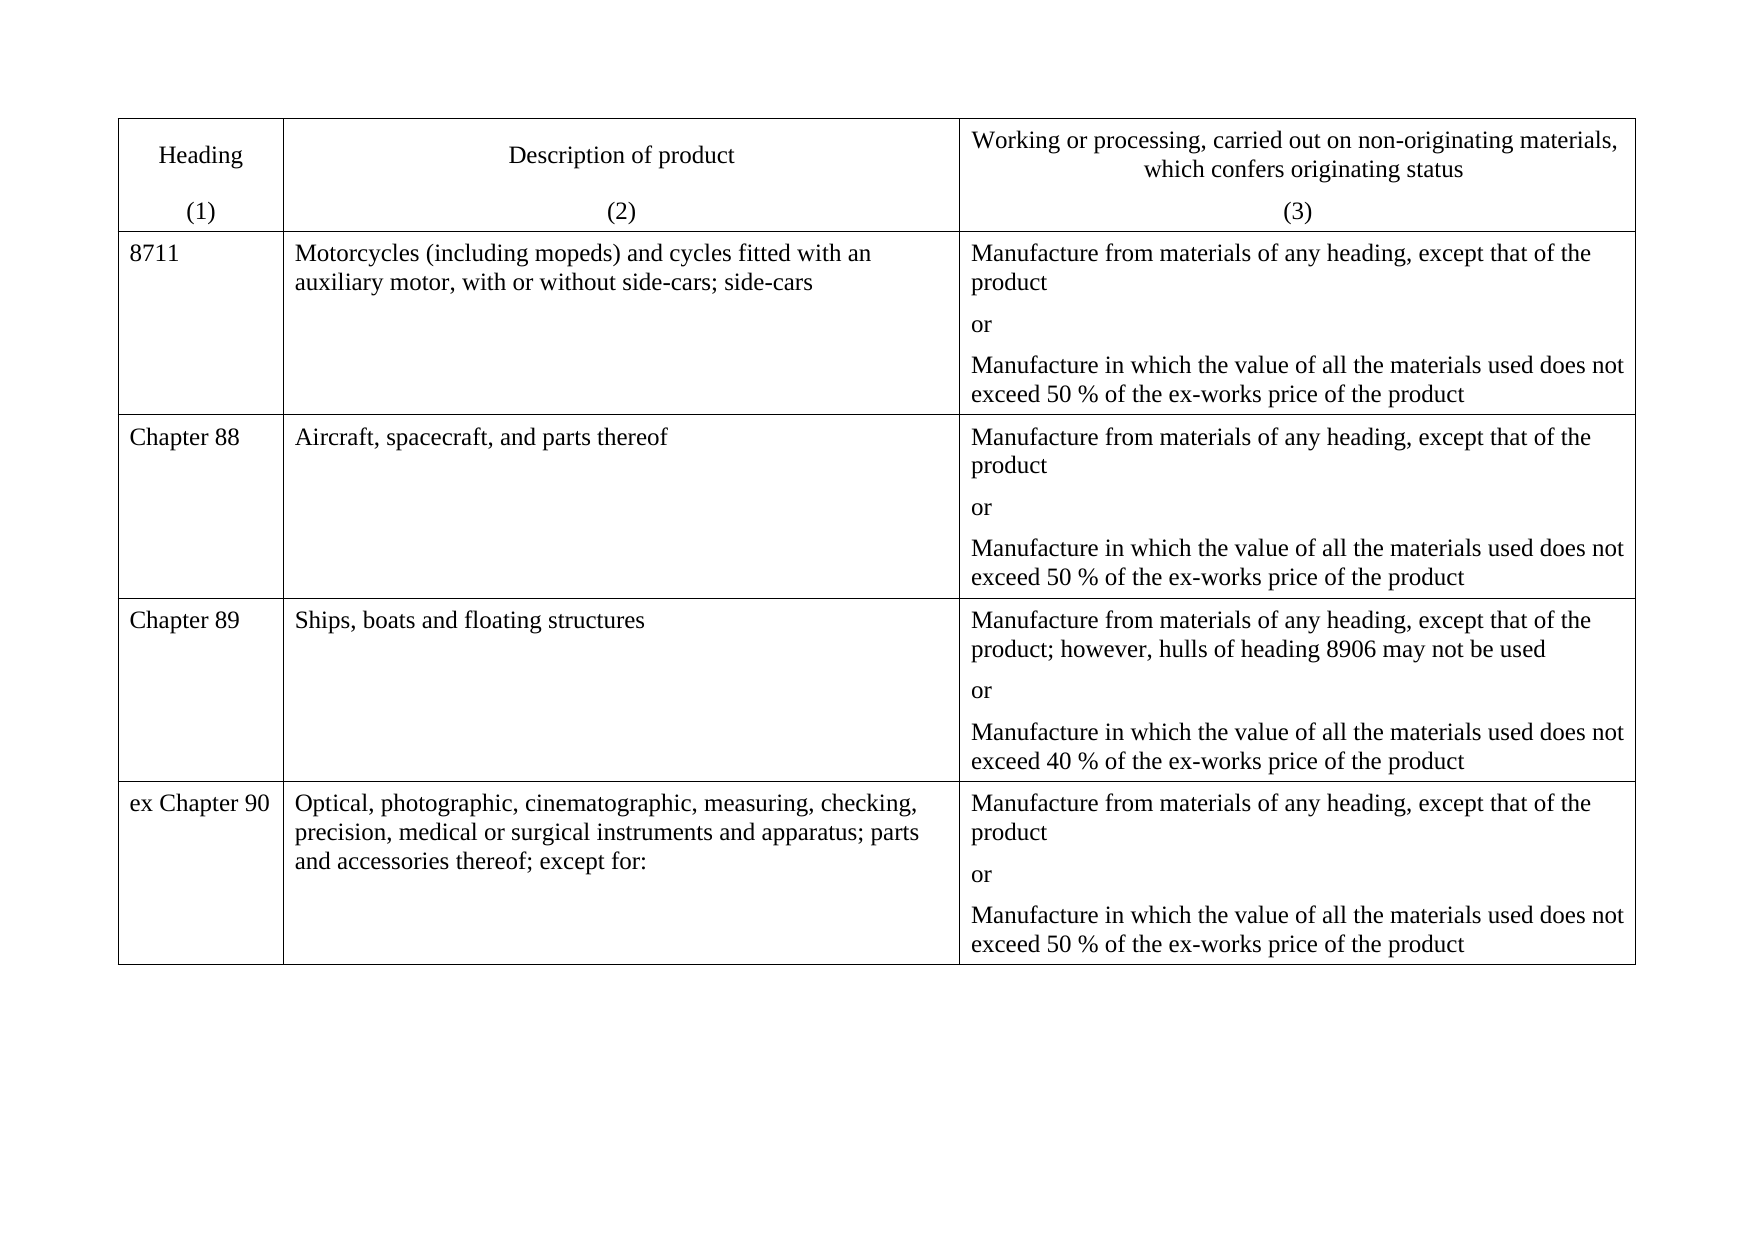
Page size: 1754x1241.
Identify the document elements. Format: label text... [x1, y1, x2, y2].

table_cell Manufacture from materials of any heading, except that of the product; however, hulls of heading 8906 may not be used or Manufacture in which the value of all the materials used does not exceed 40 % of the ex-works price of the product [960, 599, 1635, 781]
table_cell Manufacture from materials of any heading, except that of the product or Manufacture in which the value of all the materials used does not exceed 50 % of the ex-works price of the product [960, 415, 1635, 598]
table_cell Motorcycles (including mopeds) and cycles fitted with an auxiliary motor, with or without side-cars; side-cars [284, 232, 959, 414]
table_cell (2) [284, 190, 959, 231]
table_header Working or processing, carried out on non‑originating materials, which confers originating status [960, 119, 1635, 189]
table_cell Chapter 88 [119, 415, 283, 598]
table_header Heading [119, 119, 283, 189]
table_cell Manufacture from materials of any heading, except that of the product or Manufacture in which the value of all the materials used does not exceed 50 % of the ex-works price of the product [960, 782, 1635, 964]
table_cell Ships, boats and floating structures [284, 599, 959, 781]
table_cell Optical, photographic, cinematographic, measuring, checking, precision, medical or surgical instruments and apparatus; parts and accessories thereof; except for: [284, 782, 959, 964]
table_cell ex Chapter 90 [119, 782, 283, 964]
table_cell (3) [960, 190, 1635, 231]
table_cell Aircraft, spacecraft, and parts thereof [284, 415, 959, 598]
table_cell Chapter 89 [119, 599, 283, 781]
table_header Description of product [284, 119, 959, 189]
table_cell 8711 [119, 232, 283, 414]
table_cell Manufacture from materials of any heading, except that of the product or Manufacture in which the value of all the materials used does not exceed 50 % of the ex-works price of the product [960, 232, 1635, 414]
table_cell (1) [119, 190, 283, 231]
